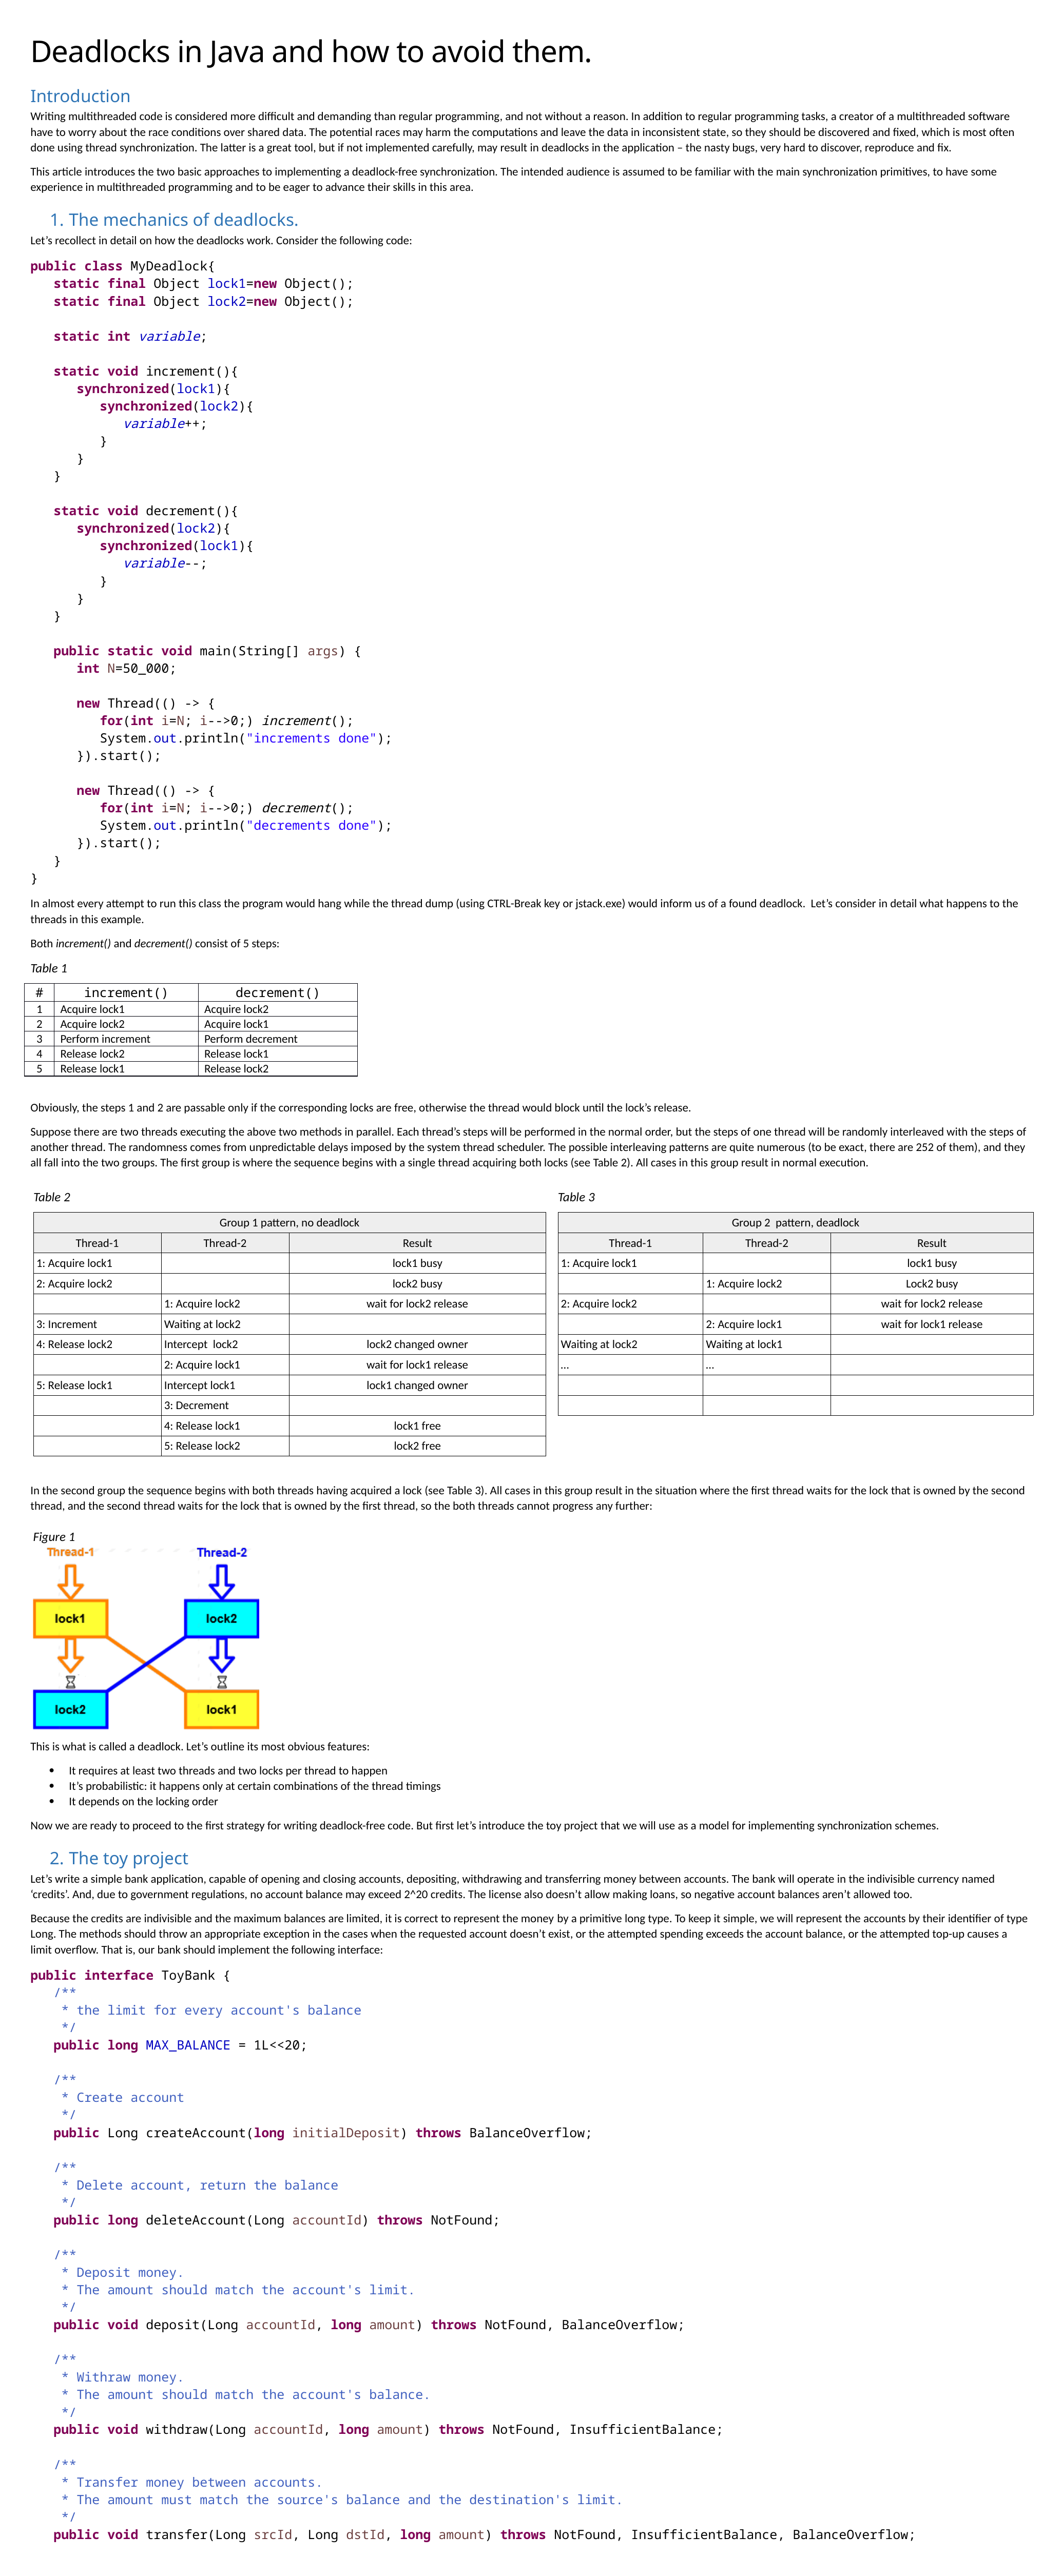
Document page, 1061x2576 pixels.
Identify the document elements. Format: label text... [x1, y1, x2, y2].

table_header increment() [54, 984, 198, 1001]
text /** [30, 2246, 1031, 2263]
text * Withraw money. [30, 2368, 1031, 2386]
text Obviously, the steps 1 and 2 are passable only if the corresponding locks are free, otherwise the thread would block until the lock’s release. [30, 1100, 1031, 1115]
table_cell Perform increment [54, 1031, 198, 1046]
text * The amount should match the account's balance. [30, 2386, 1031, 2403]
text Table 1 [30, 960, 1031, 975]
text Figure 1 [33, 1529, 259, 1546]
table_cell Intercept lock1 [162, 1375, 289, 1395]
table_cell 3: Decrement [162, 1396, 289, 1415]
table_cell 3: Increment [34, 1314, 161, 1334]
table_cell 4: Release lock2 [34, 1335, 161, 1354]
text */ [30, 2403, 1031, 2421]
table_cell 1 [25, 1002, 54, 1016]
table_cell 5: Release lock1 [34, 1375, 161, 1395]
table_cell wait for lock2 release [290, 1294, 546, 1314]
text public Long createAccount(long initialDeposit) throws BalanceOverflow; [30, 2123, 1031, 2141]
text This is what is called a deadlock. Let’s outline its most obvious features: [30, 1739, 1031, 1753]
table_cell Release lock2 [54, 1046, 198, 1061]
table_cell [703, 1253, 831, 1273]
table_cell … [703, 1355, 831, 1375]
list It depends on the locking order [50, 1794, 1031, 1808]
table_cell Release lock1 [199, 1046, 357, 1061]
text new Thread(() -> { [30, 694, 1031, 712]
text * Create account [30, 2089, 1031, 2106]
table_cell lock1 changed owner [290, 1375, 546, 1395]
table_cell [831, 1355, 1033, 1375]
table_cell 2: Acquire lock1 [162, 1355, 289, 1375]
table_cell 1: Acquire lock1 [34, 1253, 161, 1273]
table_cell [831, 1396, 1033, 1415]
table_header Table 2 [30, 1180, 555, 1459]
table_cell Waiting at lock1 [703, 1335, 831, 1354]
text */ [30, 2508, 1031, 2526]
text variable++; [30, 415, 1031, 432]
text public long MAX_BALANCE = 1L<<20; [30, 2036, 1031, 2054]
text } [30, 869, 1031, 886]
table_cell Result [831, 1233, 1033, 1253]
text static void increment(){ [30, 362, 1031, 379]
text synchronized(lock1){ [30, 379, 1031, 397]
table_cell 5 [25, 1062, 54, 1076]
table_cell 1: Acquire lock2 [703, 1274, 831, 1294]
text static void decrement(){ [30, 502, 1031, 519]
table_cell [703, 1396, 831, 1415]
table_cell [558, 1314, 703, 1334]
text synchronized(lock2){ [30, 519, 1031, 537]
table_cell lock1 busy [290, 1253, 546, 1273]
text } [30, 450, 1031, 467]
table_cell [290, 1314, 546, 1334]
title Deadlocks in Java and how to avoid them. [30, 30, 1031, 71]
table_cell Thread-2 [162, 1233, 289, 1253]
table_cell … [558, 1355, 703, 1375]
table_cell [703, 1375, 831, 1395]
table_cell Release lock1 [54, 1062, 198, 1076]
table_cell Perform decrement [199, 1031, 357, 1046]
table_header # [25, 984, 54, 1001]
text static int variable; [30, 327, 1031, 344]
text * The amount should match the account's limit. [30, 2281, 1031, 2298]
table_cell 2: Acquire lock2 [34, 1274, 161, 1294]
table_cell Acquire lock1 [199, 1017, 357, 1031]
table_cell wait for lock1 release [290, 1355, 546, 1375]
table_cell 4: Release lock1 [162, 1416, 289, 1436]
table_cell 2: Acquire lock1 [703, 1314, 831, 1334]
text public void transfer(Long srcId, Long dstId, long amount) throws NotFound, InsufficientBalance, BalanceOverflow; [30, 2526, 1031, 2543]
table_cell Acquire lock2 [199, 1002, 357, 1016]
text Suppose there are two threads executing the above two methods in parallel. Each thread’s steps will be performed in the normal order, but the steps of one thread will be randomly interleaved with the steps of another thread. The randomness comes from unpredictable delays imposed by the system thread scheduler. The possible interleaving patterns are quite numerous (to be exact, there are 252 of them), and they all fall into the two groups. The first group is where the sequence begins with a single thread acquiring both locks (see Table 2). All cases in this group result in normal execution. [30, 1124, 1031, 1170]
table_cell [558, 1375, 703, 1395]
table_cell [34, 1436, 161, 1456]
text synchronized(lock2){ [30, 397, 1031, 415]
table_cell [162, 1274, 289, 1294]
table_cell [290, 1396, 546, 1415]
table_header Group 2 pattern, deadlock [558, 1213, 1033, 1233]
text public long deleteAccount(Long accountId) throws NotFound; [30, 2211, 1031, 2228]
text * Delete account, return the balance [30, 2176, 1031, 2193]
table_cell Result [290, 1233, 546, 1253]
text */ [30, 2106, 1031, 2123]
table_cell 5: Release lock2 [162, 1436, 289, 1456]
table_cell 2: Acquire lock2 [558, 1294, 703, 1314]
table_cell [558, 1396, 703, 1415]
text */ [30, 2298, 1031, 2316]
text static final Object lock1=new Object(); [30, 275, 1031, 292]
text public class MyDeadlock{ [30, 257, 1031, 275]
text * Deposit money. [30, 2263, 1031, 2281]
table_cell wait for lock1 release [831, 1314, 1033, 1334]
text } [30, 432, 1031, 450]
table_cell 1: Acquire lock1 [558, 1253, 703, 1273]
text }).start(); [30, 834, 1031, 851]
subtitle The mechanics of deadlocks. [50, 208, 1031, 231]
table_cell lock2 busy [290, 1274, 546, 1294]
table_cell lock1 busy [831, 1253, 1033, 1273]
list It’s probabilistic: it happens only at certain combinations of the thread timings [50, 1779, 1031, 1793]
table_cell 3 [25, 1031, 54, 1046]
table_cell lock1 free [290, 1416, 546, 1436]
text public static void main(String[] args) { [30, 641, 1031, 659]
text * The amount must match the source's balance and the destination's limit. [30, 2490, 1031, 2508]
text variable--; [30, 554, 1031, 572]
text */ [30, 2019, 1031, 2036]
text int N=50_000; [30, 659, 1031, 676]
table_cell Acquire lock1 [54, 1002, 198, 1016]
text } [30, 589, 1031, 607]
table_cell [558, 1274, 703, 1294]
table_cell [162, 1253, 289, 1273]
text In almost every attempt to run this class the program would hang while the thread dump (using CTRL-Break key or jstack.exe) would inform us of a found deadlock. Let’s consider in detail what happens to the threads in this example. [30, 896, 1031, 926]
table_cell Release lock2 [199, 1062, 357, 1076]
subtitle The toy project [50, 1846, 1031, 1870]
text } [30, 572, 1031, 589]
table_cell Thread-1 [34, 1233, 161, 1253]
table_cell 1: Acquire lock2 [162, 1294, 289, 1314]
text public void withdraw(Long accountId, long amount) throws NotFound, InsufficientBalance; [30, 2421, 1031, 2438]
text new Thread(() -> { [30, 782, 1031, 799]
table_cell Thread-1 [558, 1233, 703, 1253]
subtitle Introduction [30, 84, 1031, 107]
text Now we are ready to proceed to the first strategy for writing deadlock-free code. But first let’s introduce the toy project that we will use as a model for implementing synchronization schemes. [30, 1818, 1031, 1832]
table_cell Lock2 busy [831, 1274, 1033, 1294]
table_cell [831, 1375, 1033, 1395]
text } [30, 607, 1031, 624]
text System.out.println("decrements done"); [30, 816, 1031, 834]
table_cell [34, 1294, 161, 1314]
table_cell lock2 changed owner [290, 1335, 546, 1354]
table_cell [34, 1396, 161, 1415]
text Let’s recollect in detail on how the deadlocks work. Consider the following code: [30, 233, 1031, 247]
text /** [30, 2351, 1031, 2368]
table_header Group 1 pattern, no deadlock [34, 1213, 546, 1233]
text System.out.println("increments done"); [30, 729, 1031, 747]
text } [30, 851, 1031, 869]
table_cell [831, 1335, 1033, 1354]
text Because the credits are indivisible and the maximum balances are limited, it is correct to represent the money by a primitive long type. To keep it simple, we will represent the accounts by their identifier of type Long. The methods should throw an appropriate exception in the cases when the requested account doesn’t exist, or the attempted spending exceeds the account balance, or the attempted top-up causes a limit overflow. That is, our bank should implement the following interface: [30, 1911, 1031, 1957]
picture [33, 1546, 259, 1729]
table_cell wait for lock2 release [831, 1294, 1033, 1314]
table_cell 4 [25, 1046, 54, 1061]
text public interface ToyBank { [30, 1966, 1031, 1984]
table_cell Waiting at lock2 [162, 1314, 289, 1334]
text } [30, 467, 1031, 484]
text /** [30, 2158, 1031, 2176]
text Both increment() and decrement() consist of 5 steps: [30, 936, 1031, 950]
text synchronized(lock1){ [30, 537, 1031, 554]
text * Transfer money between accounts. [30, 2473, 1031, 2490]
text public void deposit(Long accountId, long amount) throws NotFound, BalanceOverflow; [30, 2316, 1031, 2333]
list It requires at least two threads and two locks per thread to happen [50, 1763, 1031, 1778]
table_cell Intercept lock2 [162, 1335, 289, 1354]
table_cell lock2 free [290, 1436, 546, 1456]
table_header decrement() [199, 984, 357, 1001]
table_cell [703, 1294, 831, 1314]
table_cell [34, 1416, 161, 1436]
text Let’s write a simple bank application, capable of opening and closing accounts, depositing, withdrawing and transferring money between accounts. The bank will operate in the indivisible currency named ‘credits’. And, due to government regulations, no account balance may exceed 2^20 credits. The license also doesn’t allow making loans, so negative account balances aren’t allowed too. [30, 1871, 1031, 1901]
text * the limit for every account's balance [30, 2001, 1031, 2019]
table_cell Thread-2 [703, 1233, 831, 1253]
table_cell [34, 1355, 161, 1375]
table_cell 2 [25, 1017, 54, 1031]
text /** [30, 1984, 1031, 2001]
text */ [30, 2193, 1031, 2211]
table_cell Acquire lock2 [54, 1017, 198, 1031]
text }).start(); [30, 747, 1031, 764]
text In the second group the sequence begins with both threads having acquired a lock (see Table 3). All cases in this group result in the situation where the first thread waits for the lock that is owned by the second thread, and the second thread waits for the lock that is owned by the first thread, so the both threads cannot progress any further: [30, 1483, 1031, 1513]
text for(int i=N; i-->0;) decrement(); [30, 799, 1031, 816]
text /** [30, 2071, 1031, 2089]
text /** [30, 2455, 1031, 2473]
table_header Table 3 [555, 1180, 1046, 1459]
text static final Object lock2=new Object(); [30, 292, 1031, 309]
text Writing multithreaded code is considered more difficult and demanding than regular programming, and not without a reason. In addition to regular programming tasks, a creator of a multithreaded software have to worry about the race conditions over shared data. The potential races may harm the computations and leave the data in inconsistent state, so they should be discovered and fixed, which is most often done using thread synchronization. The latter is a great tool, but if not implemented carefully, may result in deadlocks in the application – the nasty bugs, very hard to discover, reproduce and fix. [30, 109, 1031, 154]
table_cell Waiting at lock2 [558, 1335, 703, 1354]
text for(int i=N; i-->0;) increment(); [30, 712, 1031, 729]
text This article introduces the two basic approaches to implementing a deadlock-free synchronization. The intended audience is assumed to be familiar with the main synchronization primitives, to have some experience in multithreaded programming and to be eager to advance their skills in this area. [30, 164, 1031, 194]
